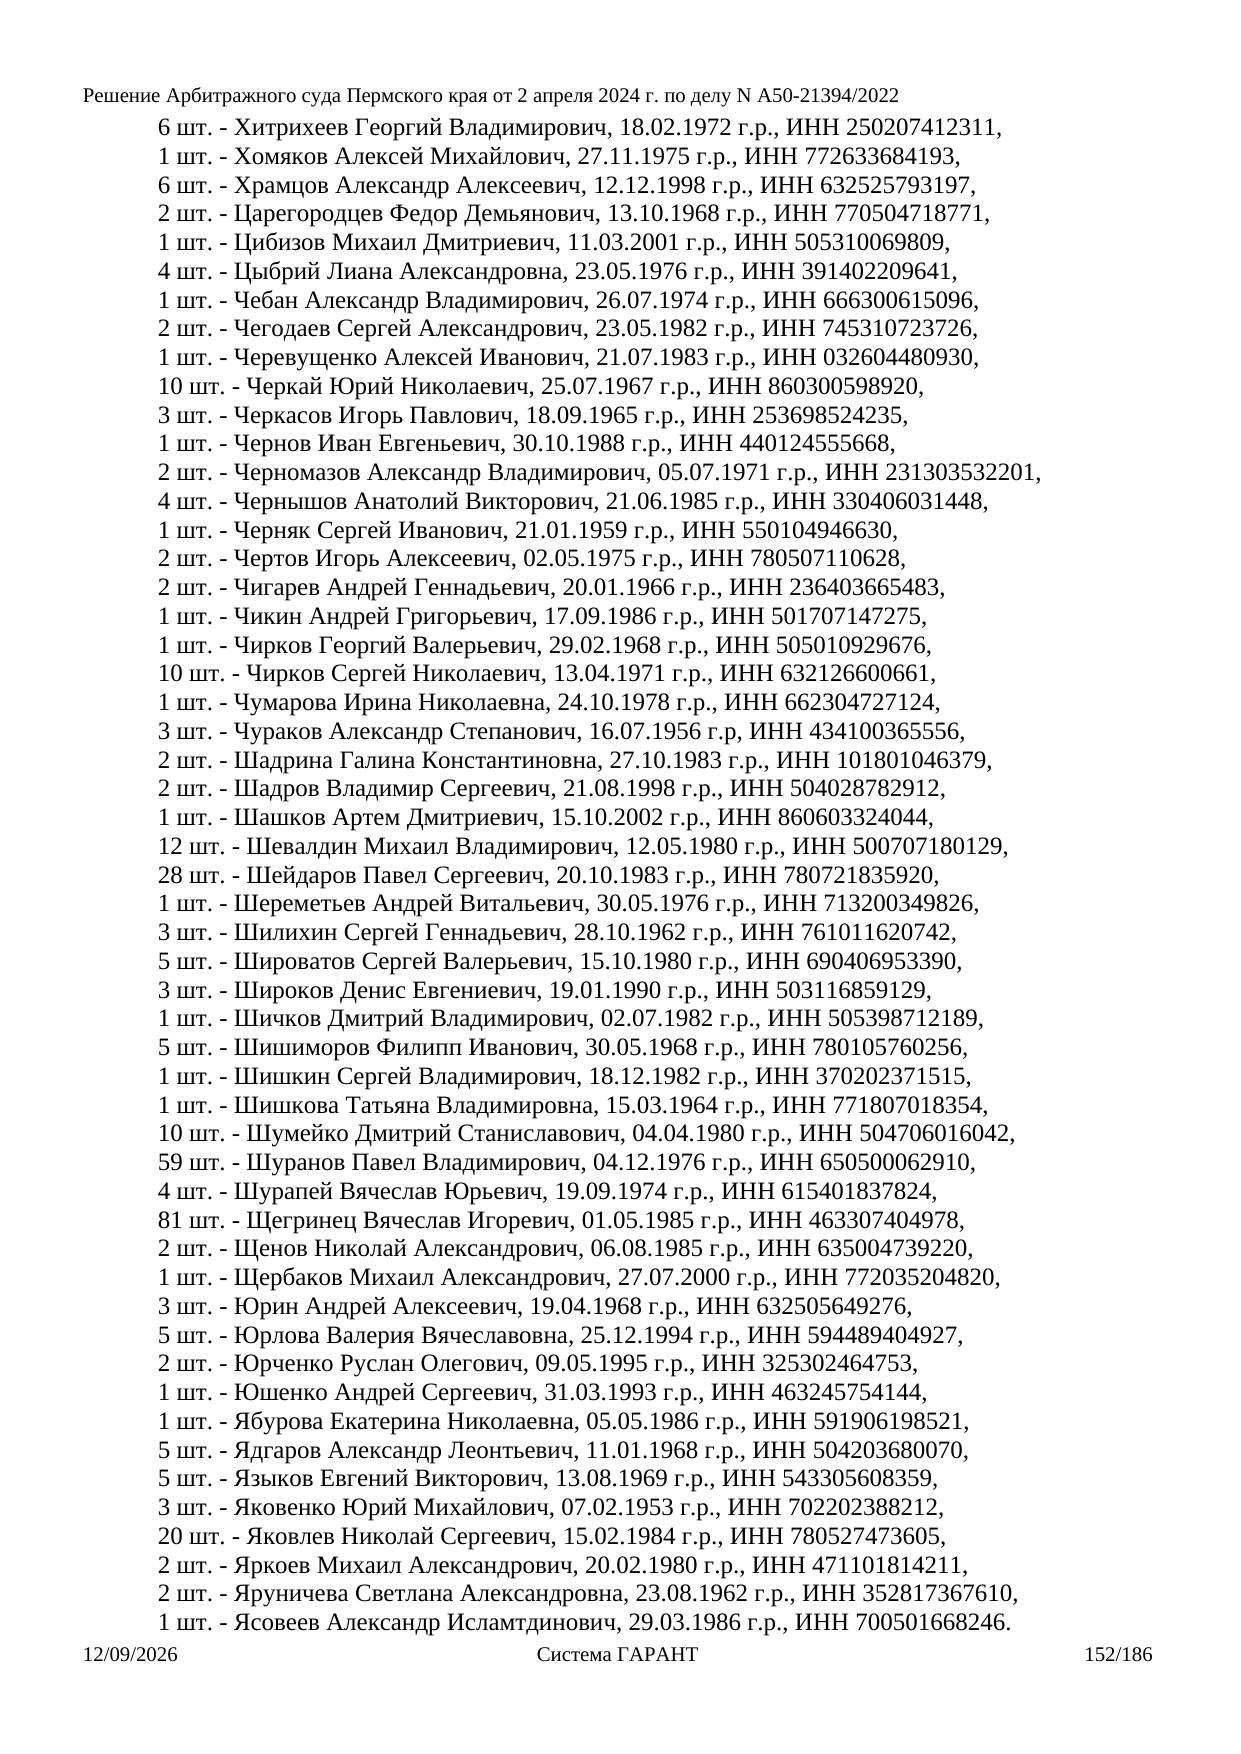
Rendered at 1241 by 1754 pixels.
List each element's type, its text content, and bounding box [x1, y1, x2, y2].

text 4 шт. - Чернышов Анатолий Викторович, 21.06.1985 г.р., ИНН 330406031448, [83, 486, 1157, 515]
text 1 шт. - Шашков Артем Дмитриевич, 15.10.2002 г.р., ИНН 860603324044, [83, 802, 1157, 831]
text 3 шт. - Шилихин Сергей Геннадьевич, 28.10.1962 г.р., ИНН 761011620742, [83, 917, 1157, 946]
text 2 шт. - Юрченко Руслан Олегович, 09.05.1995 г.р., ИНН 325302464753, [83, 1348, 1157, 1377]
text 2 шт. - Щенов Николай Александрович, 06.08.1985 г.р., ИНН 635004739220, [83, 1233, 1157, 1262]
text 5 шт. - Юрлова Валерия Вячеславовна, 25.12.1994 г.р., ИНН 594489404927, [83, 1320, 1157, 1348]
text 1 шт. - Цибизов Михаил Дмитриевич, 11.03.2001 г.р., ИНН 505310069809, [83, 227, 1157, 256]
text 2 шт. - Черномазов Александр Владимирович, 05.07.1971 г.р., ИНН 231303532201, [83, 457, 1157, 486]
text 5 шт. - Широватов Сергей Валерьевич, 15.10.1980 г.р., ИНН 690406953390, [83, 946, 1157, 975]
text 2 шт. - Шадрина Галина Константиновна, 27.10.1983 г.р., ИНН 101801046379, [83, 745, 1157, 773]
text 2 шт. - Яруничева Светлана Александровна, 23.08.1962 г.р., ИНН 352817367610, [83, 1578, 1157, 1607]
text 6 шт. - Храмцов Александр Алексеевич, 12.12.1998 г.р., ИНН 632525793197, [83, 170, 1157, 198]
text 2 шт. - Чигарев Андрей Геннадьевич, 20.01.1966 г.р., ИНН 236403665483, [83, 572, 1157, 601]
text 1 шт. - Щербаков Михаил Александрович, 27.07.2000 г.р., ИНН 772035204820, [83, 1262, 1157, 1291]
text 2 шт. - Царегородцев Федор Демьянович, 13.10.1968 г.р., ИНН 770504718771, [83, 198, 1157, 227]
text 1 шт. - Шишкова Татьяна Владимировна, 15.03.1964 г.р., ИНН 771807018354, [83, 1090, 1157, 1118]
text 1 шт. - Ясовеев Александр Исламтдинович, 29.03.1986 г.р., ИНН 700501668246. [83, 1607, 1157, 1636]
text 20 шт. - Яковлев Николай Сергеевич, 15.02.1984 г.р., ИНН 780527473605, [83, 1521, 1157, 1550]
text 10 шт. - Шумейко Дмитрий Станиславович, 04.04.1980 г.р., ИНН 504706016042, [83, 1118, 1157, 1147]
text 5 шт. - Ядгаров Александр Леонтьевич, 11.01.1968 г.р., ИНН 504203680070, [83, 1435, 1157, 1463]
text 4 шт. - Цыбрий Лиана Александровна, 23.05.1976 г.р., ИНН 391402209641, [83, 256, 1157, 285]
text 3 шт. - Юрин Андрей Алексеевич, 19.04.1968 г.р., ИНН 632505649276, [83, 1291, 1157, 1320]
text 1 шт. - Чирков Георгий Валерьевич, 29.02.1968 г.р., ИНН 505010929676, [83, 630, 1157, 658]
text 10 шт. - Черкай Юрий Николаевич, 25.07.1967 г.р., ИНН 860300598920, [83, 371, 1157, 400]
text 12 шт. - Шевалдин Михаил Владимирович, 12.05.1980 г.р., ИНН 500707180129, [83, 831, 1157, 860]
text 1 шт. - Чернов Иван Евгеньевич, 30.10.1988 г.р., ИНН 440124555668, [83, 428, 1157, 457]
text 2 шт. - Шадров Владимир Сергеевич, 21.08.1998 г.р., ИНН 504028782912, [83, 773, 1157, 802]
text 1 шт. - Хомяков Алексей Михайлович, 27.11.1975 г.р., ИНН 772633684193, [83, 141, 1157, 170]
text 2 шт. - Яркоев Михаил Александрович, 20.02.1980 г.р., ИНН 471101814211, [83, 1550, 1157, 1578]
text 1 шт. - Шишкин Сергей Владимирович, 18.12.1982 г.р., ИНН 370202371515, [83, 1061, 1157, 1090]
text 1 шт. - Черняк Сергей Иванович, 21.01.1959 г.р., ИНН 550104946630, [83, 515, 1157, 543]
text 28 шт. - Шейдаров Павел Сергеевич, 20.10.1983 г.р., ИНН 780721835920, [83, 860, 1157, 888]
text 1 шт. - Чебан Александр Владимирович, 26.07.1974 г.р., ИНН 666300615096, [83, 285, 1157, 313]
text 6 шт. - Хитрихеев Георгий Владимирович, 18.02.1972 г.р., ИНН 250207412311, [83, 112, 1157, 141]
text 5 шт. - Шишиморов Филипп Иванович, 30.05.1968 г.р., ИНН 780105760256, [83, 1032, 1157, 1061]
text 3 шт. - Чураков Александр Степанович, 16.07.1956 г.р, ИНН 434100365556, [83, 716, 1157, 745]
text 1 шт. - Черевущенко Алексей Иванович, 21.07.1983 г.р., ИНН 032604480930, [83, 342, 1157, 371]
text 4 шт. - Шурапей Вячеслав Юрьевич, 19.09.1974 г.р., ИНН 615401837824, [83, 1176, 1157, 1205]
text 3 шт. - Широков Денис Евгениевич, 19.01.1990 г.р., ИНН 503116859129, [83, 975, 1157, 1003]
text 59 шт. - Шуранов Павел Владимирович, 04.12.1976 г.р., ИНН 650500062910, [83, 1147, 1157, 1176]
text 5 шт. - Языков Евгений Викторович, 13.08.1969 г.р., ИНН 543305608359, [83, 1463, 1157, 1492]
text 1 шт. - Ябурова Екатерина Николаевна, 05.05.1986 г.р., ИНН 591906198521, [83, 1406, 1157, 1435]
text 2 шт. - Чертов Игорь Алексеевич, 02.05.1975 г.р., ИНН 780507110628, [83, 543, 1157, 572]
text 1 шт. - Чумарова Ирина Николаевна, 24.10.1978 г.р., ИНН 662304727124, [83, 687, 1157, 716]
text 1 шт. - Шереметьев Андрей Витальевич, 30.05.1976 г.р., ИНН 713200349826, [83, 888, 1157, 917]
text 81 шт. - Щегринец Вячеслав Игоревич, 01.05.1985 г.р., ИНН 463307404978, [83, 1205, 1157, 1233]
text 3 шт. - Черкасов Игорь Павлович, 18.09.1965 г.р., ИНН 253698524235, [83, 400, 1157, 428]
text 1 шт. - Шичков Дмитрий Владимирович, 02.07.1982 г.р., ИНН 505398712189, [83, 1003, 1157, 1032]
text 2 шт. - Чегодаев Сергей Александрович, 23.05.1982 г.р., ИНН 745310723726, [83, 313, 1157, 342]
text 3 шт. - Яковенко Юрий Михайлович, 07.02.1953 г.р., ИНН 702202388212, [83, 1492, 1157, 1521]
text 1 шт. - Чикин Андрей Григорьевич, 17.09.1986 г.р., ИНН 501707147275, [83, 601, 1157, 630]
text 1 шт. - Юшенко Андрей Сергеевич, 31.03.1993 г.р., ИНН 463245754144, [83, 1377, 1157, 1406]
text 10 шт. - Чирков Сергей Николаевич, 13.04.1971 г.р., ИНН 632126600661, [83, 658, 1157, 687]
